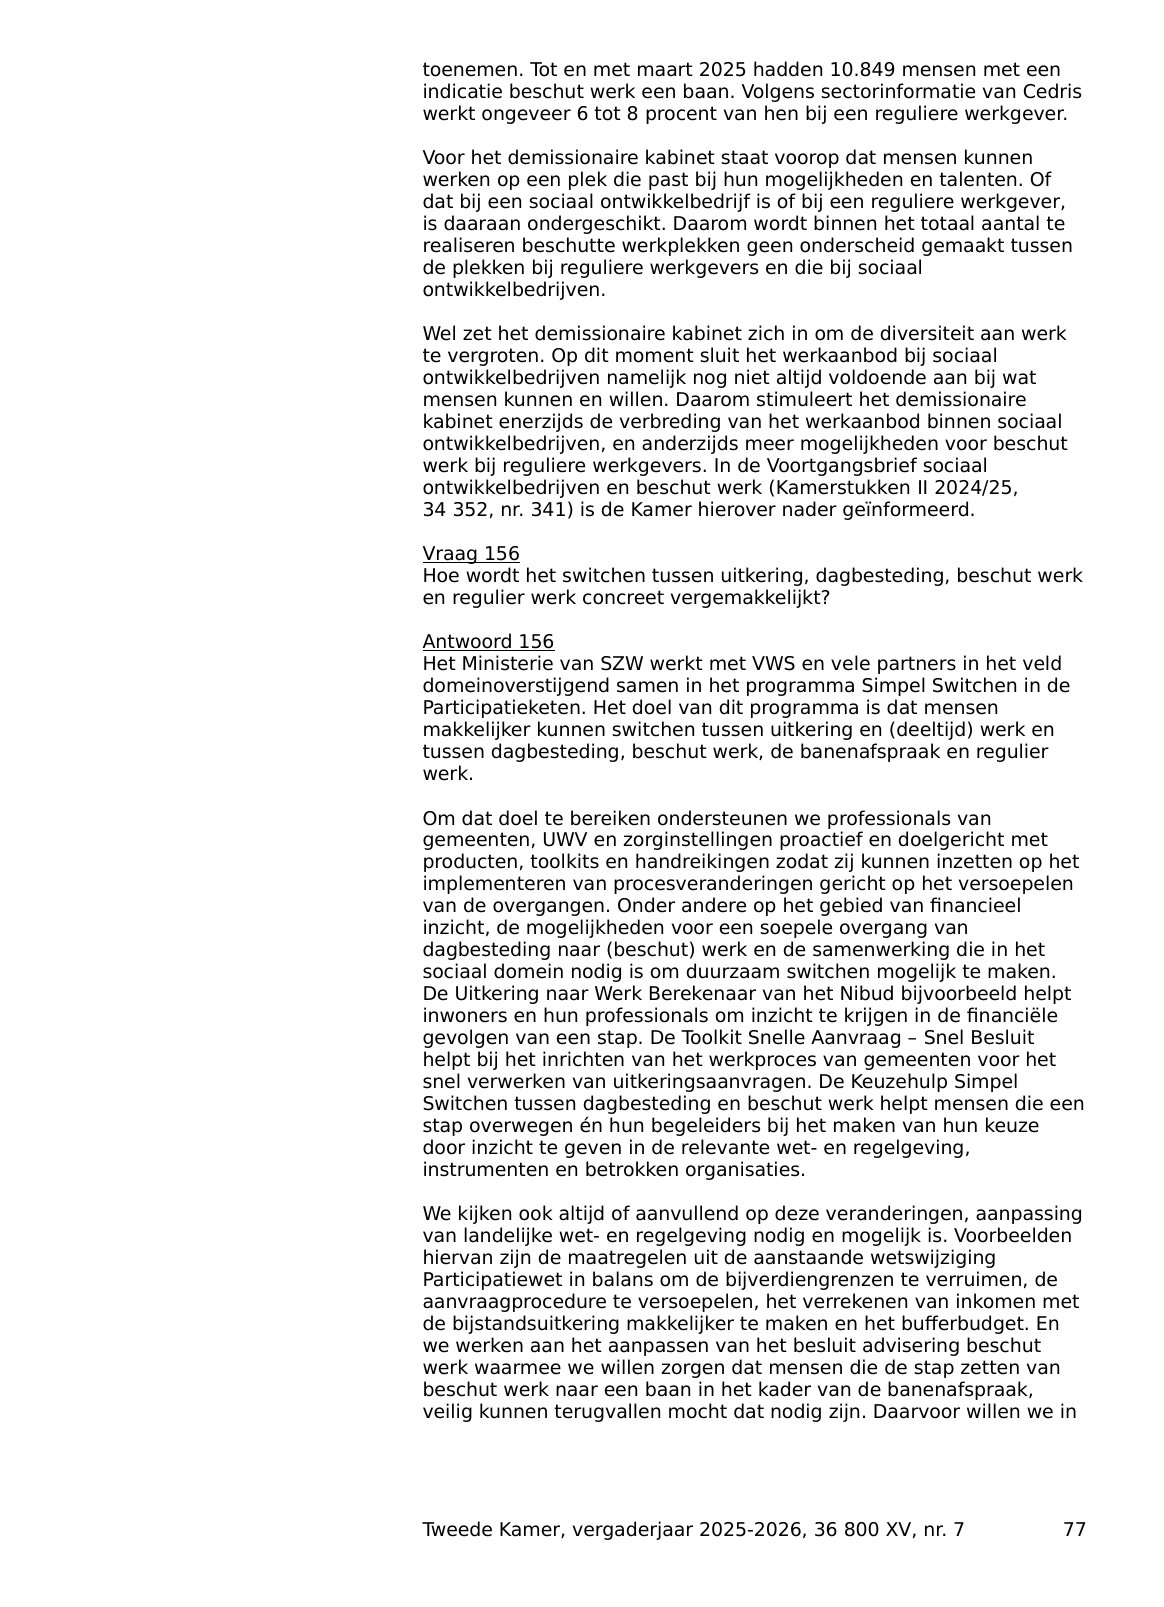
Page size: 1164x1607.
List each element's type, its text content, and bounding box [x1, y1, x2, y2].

text toenemen. Tot en met maart 2025 hadden 10.849 mensen met een indicatie beschut werk een baan. Volgens sectorinformatie van Cedris werkt ongeveer 6 tot 8 procent van hen bij een reguliere werkgever. [422, 59, 1087, 125]
text Antwoord 156 [422, 631, 1087, 653]
text Wel zet het demissionaire kabinet zich in om de diversiteit aan werk te vergroten. Op dit moment sluit het werkaanbod bij sociaal ontwikkelbedrijven namelijk nog niet altijd voldoende aan bij wat mensen kunnen en willen. Daarom stimuleert het demissionaire kabinet enerzijds de verbreding van het werkaanbod binnen sociaal ontwikkelbedrijven, en anderzijds meer mogelijkheden voor beschut werk bij reguliere werkgevers. In de Voortgangsbrief sociaal ontwikkelbedrijven en beschut werk (Kamerstukken II 2024/25, 34 352, nr. 341) is de Kamer hierover nader geïnformeerd. [422, 323, 1087, 521]
text Voor het demissionaire kabinet staat voorop dat mensen kunnen werken op een plek die past bij hun mogelijkheden en talenten. Of dat bij een sociaal ontwikkelbedrijf is of bij een reguliere werkgever, is daaraan ondergeschikt. Daarom wordt binnen het totaal aantal te realiseren beschutte werkplekken geen onderscheid gemaakt tussen de plekken bij reguliere werkgevers en die bij sociaal ontwikkelbedrijven. [422, 147, 1087, 301]
text Om dat doel te bereiken ondersteunen we professionals van gemeenten, UWV en zorginstellingen proactief en doelgericht met producten, toolkits en handreikingen zodat zij kunnen inzetten op het implementeren van procesveranderingen gericht op het versoepelen van de overgangen. Onder andere op het gebied van financieel inzicht, de mogelijkheden voor een soepele overgang van dagbesteding naar (beschut) werk en de samenwerking die in het sociaal domein nodig is om duurzaam switchen mogelijk te maken. De Uitkering naar Werk Berekenaar van het Nibud bijvoorbeeld helpt inwoners en hun professionals om inzicht te krijgen in de financiële gevolgen van een stap. De Toolkit Snelle Aanvraag – Snel Besluit helpt bij het inrichten van het werkproces van gemeenten voor het snel verwerken van uitkeringsaanvragen. De Keuzehulp Simpel Switchen tussen dagbesteding en beschut werk helpt mensen die een stap overwegen én hun begeleiders bij het maken van hun keuze door inzicht te geven in de relevante wet- en regelgeving, instrumenten en betrokken organisaties. [422, 807, 1087, 1181]
text We kijken ook altijd of aanvullend op deze veranderingen, aanpassing van landelijke wet- en regelgeving nodig en mogelijk is. Voorbeelden hiervan zijn de maatregelen uit de aanstaande wetswijziging Participatiewet in balans om de bijverdiengrenzen te verruimen, de aanvraagprocedure te versoepelen, het verrekenen van inkomen met de bijstandsuitkering makkelijker te maken en het bufferbudget. En we werken aan het aanpassen van het besluit advisering beschut werk waarmee we willen zorgen dat mensen die de stap zetten van beschut werk naar een baan in het kader van de banenafspraak, veilig kunnen terugvallen mocht dat nodig zijn. Daarvoor willen we in [422, 1203, 1087, 1423]
text Vraag 156 [422, 543, 1087, 565]
text Hoe wordt het switchen tussen uitkering, dagbesteding, beschut werk en regulier werk concreet vergemakkelijkt? [422, 565, 1087, 609]
text Het Ministerie van SZW werkt met VWS en vele partners in het veld domeinoverstijgend samen in het programma Simpel Switchen in de Participatieketen. Het doel van dit programma is dat mensen makkelijker kunnen switchen tussen uitkering en (deeltijd) werk en tussen dagbesteding, beschut werk, de banenafspraak en regulier werk. [422, 653, 1087, 785]
